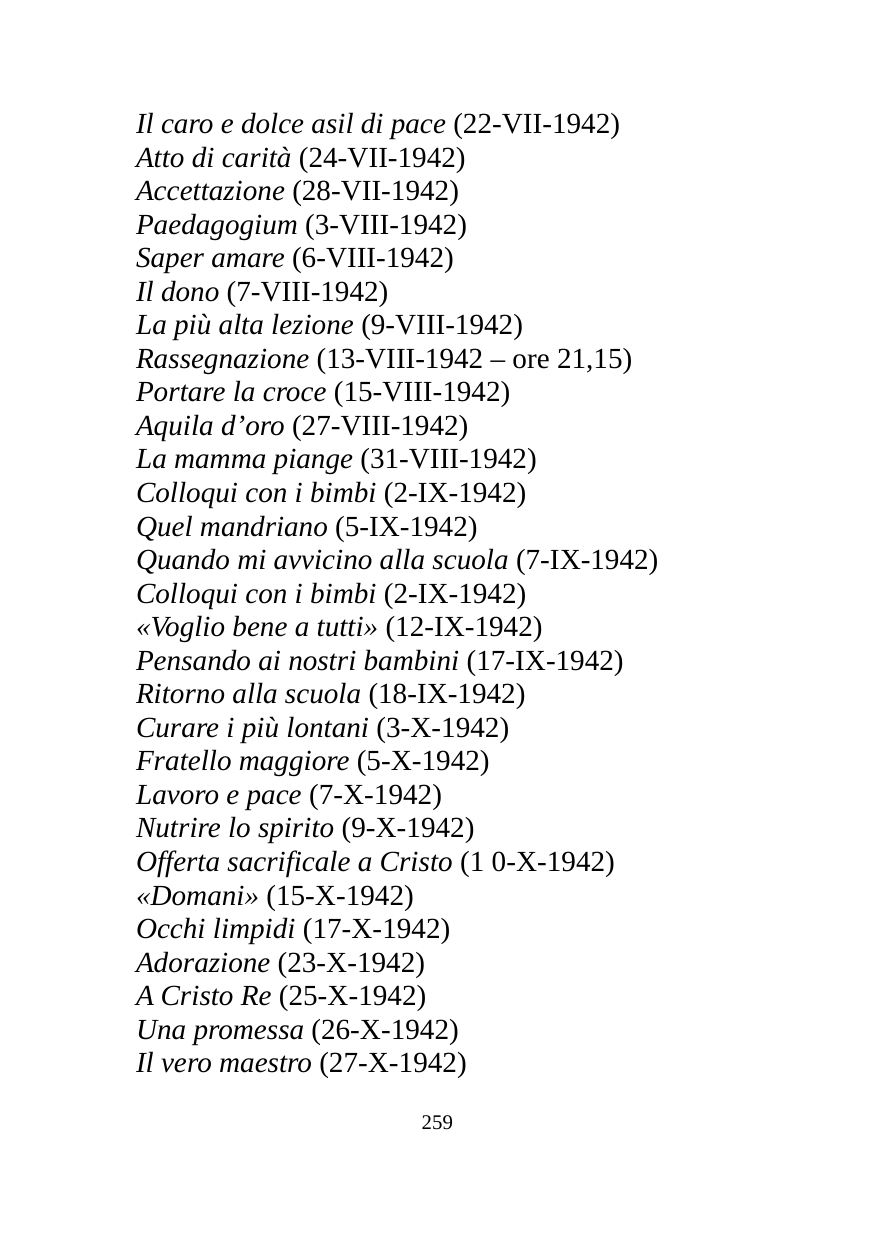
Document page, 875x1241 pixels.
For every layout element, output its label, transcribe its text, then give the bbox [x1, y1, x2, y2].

text Lavoro e pace (7-X-1942) [106, 777, 768, 811]
text «Voglio bene a tutti» (12-IX-1942) [106, 609, 768, 643]
text Occhi limpidi (17-X-1942) [106, 911, 768, 945]
text Portare la croce (15-VIII-1942) [106, 374, 768, 408]
text Aquila d’oro (27-VIII-1942) [106, 408, 768, 442]
text Saper amare (6-VIII-1942) [106, 240, 768, 274]
text Offerta sacrificale a Cristo (1 0-X-1942) [106, 844, 768, 878]
text Paedagogium (3-VIII-1942) [106, 207, 768, 240]
text Adorazione (23-X-1942) [106, 945, 768, 978]
text Il dono (7-VIII-1942) [106, 274, 768, 307]
text La più alta lezione (9-VIII-1942) [106, 307, 768, 341]
text Il caro e dolce asil di pace (22-VII-1942) [106, 106, 768, 140]
text Rassegnazione (13-VIII-1942 – ore 21,15) [106, 341, 768, 374]
text Colloqui con i bimbi (2-IX-1942) [106, 475, 768, 509]
text A Cristo Re (25-X-1942) [106, 978, 768, 1012]
text Fratello maggiore (5-X-1942) [106, 743, 768, 777]
text Colloqui con i bimbi (2-IX-1942) [106, 576, 768, 609]
text Curare i più lontani (3-X-1942) [106, 710, 768, 743]
text «Domani» (15-X-1942) [106, 878, 768, 911]
text Accettazione (28-VII-1942) [106, 173, 768, 207]
text Pensando ai nostri bambini (17-IX-1942) [106, 643, 768, 676]
text Quando mi avvicino alla scuola (7-IX-1942) [106, 542, 768, 576]
text Quel mandriano (5-IX-1942) [106, 509, 768, 542]
text Il vero maestro (27-X-1942) [106, 1045, 768, 1079]
text Nutrire lo spirito (9-X-1942) [106, 811, 768, 844]
text La mamma piange (31-VIII-1942) [106, 442, 768, 475]
text Atto di carità (24-VII-1942) [106, 140, 768, 173]
text Una promessa (26-X-1942) [106, 1012, 768, 1045]
text Ritorno alla scuola (18-IX-1942) [106, 676, 768, 710]
